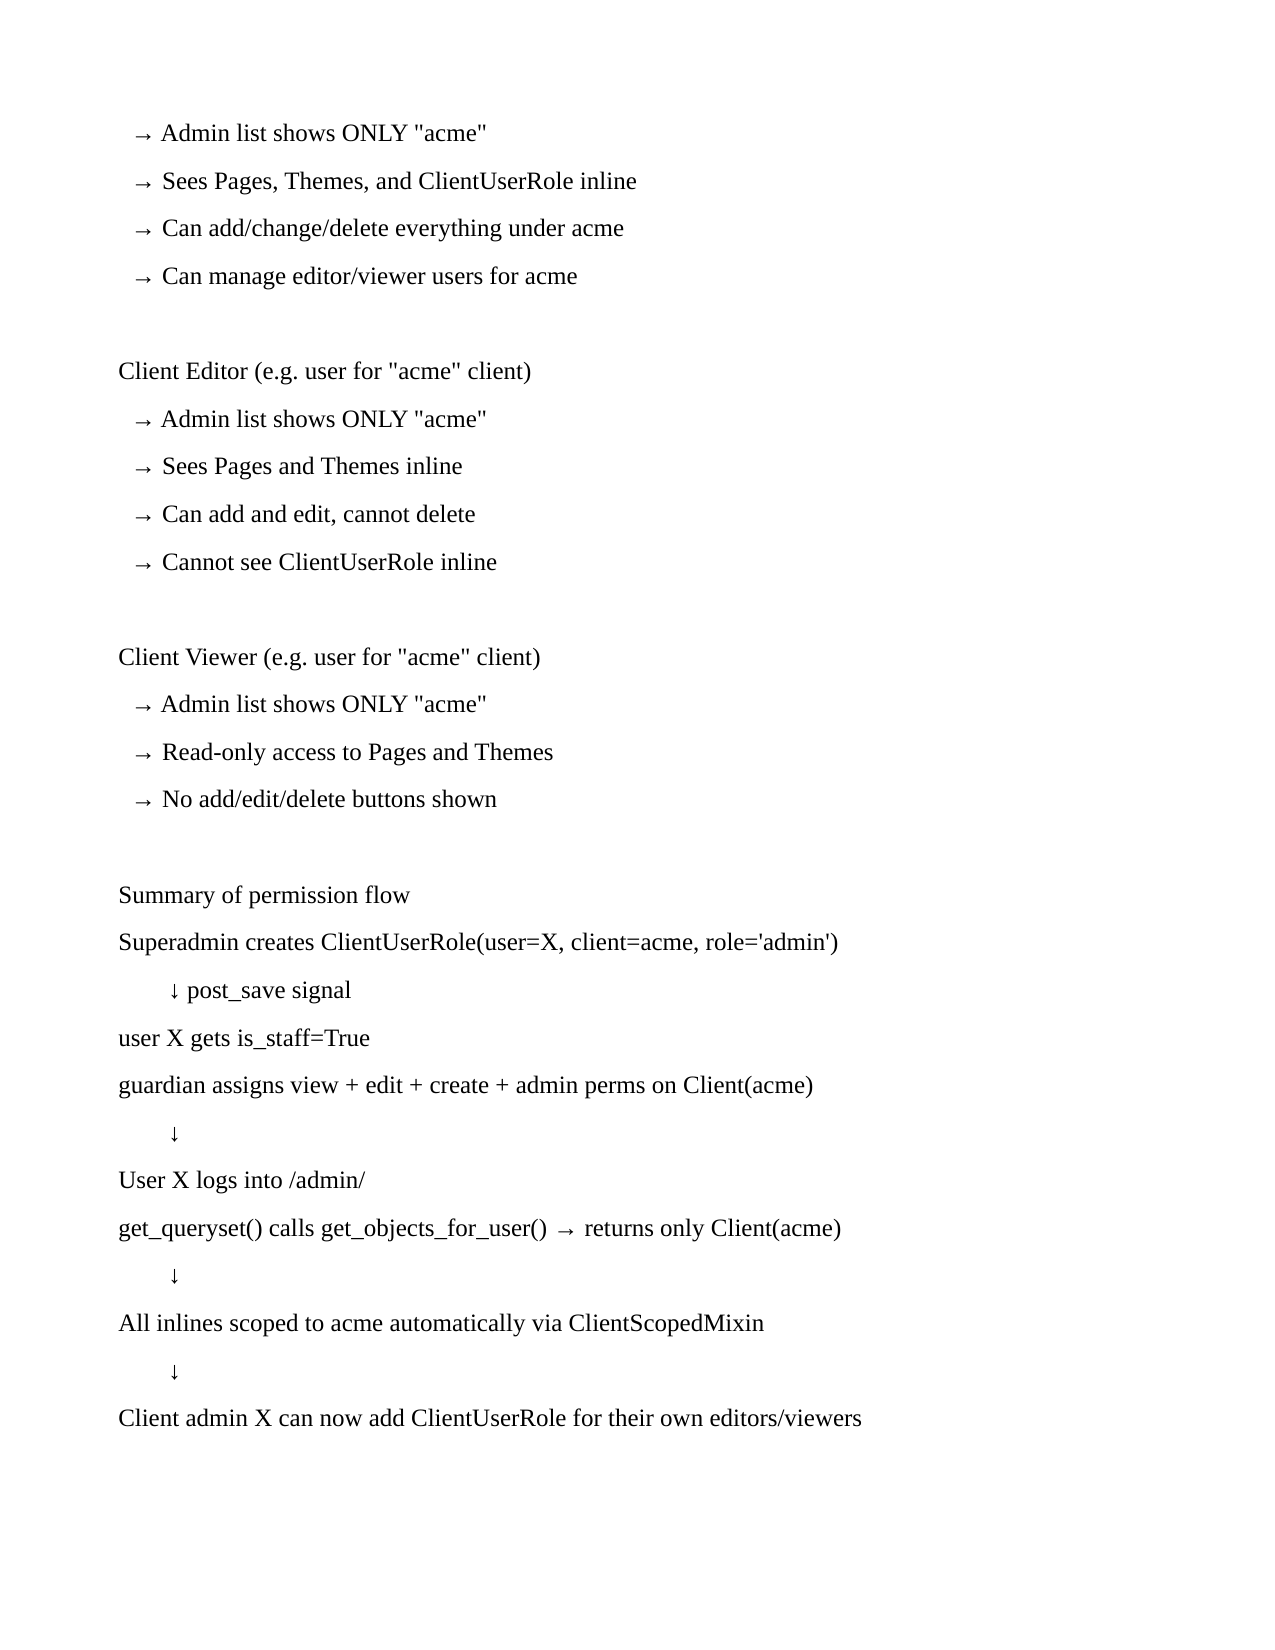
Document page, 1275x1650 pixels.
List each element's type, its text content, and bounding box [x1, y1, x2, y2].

text Client Viewer (e.g. user for "acme" client) [118, 642, 1157, 671]
text → Admin list shows ONLY "acme" [118, 689, 1157, 718]
text → Read-only access to Pages and Themes [118, 737, 1157, 766]
text Summary of permission flow [118, 880, 1157, 908]
text → Can add/change/delete everything under acme [118, 213, 1157, 242]
text ↓ post_save signal [118, 975, 1157, 1004]
text user X gets is_staff=True [118, 1023, 1157, 1051]
text → Can add and edit, cannot delete [118, 499, 1157, 528]
text → Admin list shows ONLY "acme" [118, 118, 1157, 147]
text → Can manage editor/viewer users for acme [118, 261, 1157, 290]
text Client Editor (e.g. user for "acme" client) [118, 356, 1157, 385]
text Client admin X can now add ClientUserRole for their own editors/viewers [118, 1403, 1157, 1432]
text User X logs into /admin/ [118, 1165, 1157, 1194]
text Superadmin creates ClientUserRole(user=X, client=acme, role='admin') [118, 927, 1157, 956]
text → Cannot see ClientUserRole inline [118, 547, 1157, 575]
text All inlines scoped to acme automatically via ClientScopedMixin [118, 1308, 1157, 1337]
text → Sees Pages, Themes, and ClientUserRole inline [118, 166, 1157, 194]
text guardian assigns view + edit + create + admin perms on Client(acme) [118, 1070, 1157, 1099]
text get_queryset() calls get_objects_for_user() → returns only Client(acme) [118, 1213, 1157, 1242]
text ↓ [118, 1118, 1157, 1147]
text ↓ [118, 1356, 1157, 1384]
text ↓ [118, 1261, 1157, 1289]
text → No add/edit/delete buttons shown [118, 784, 1157, 813]
text → Admin list shows ONLY "acme" [118, 404, 1157, 432]
text → Sees Pages and Themes inline [118, 451, 1157, 480]
